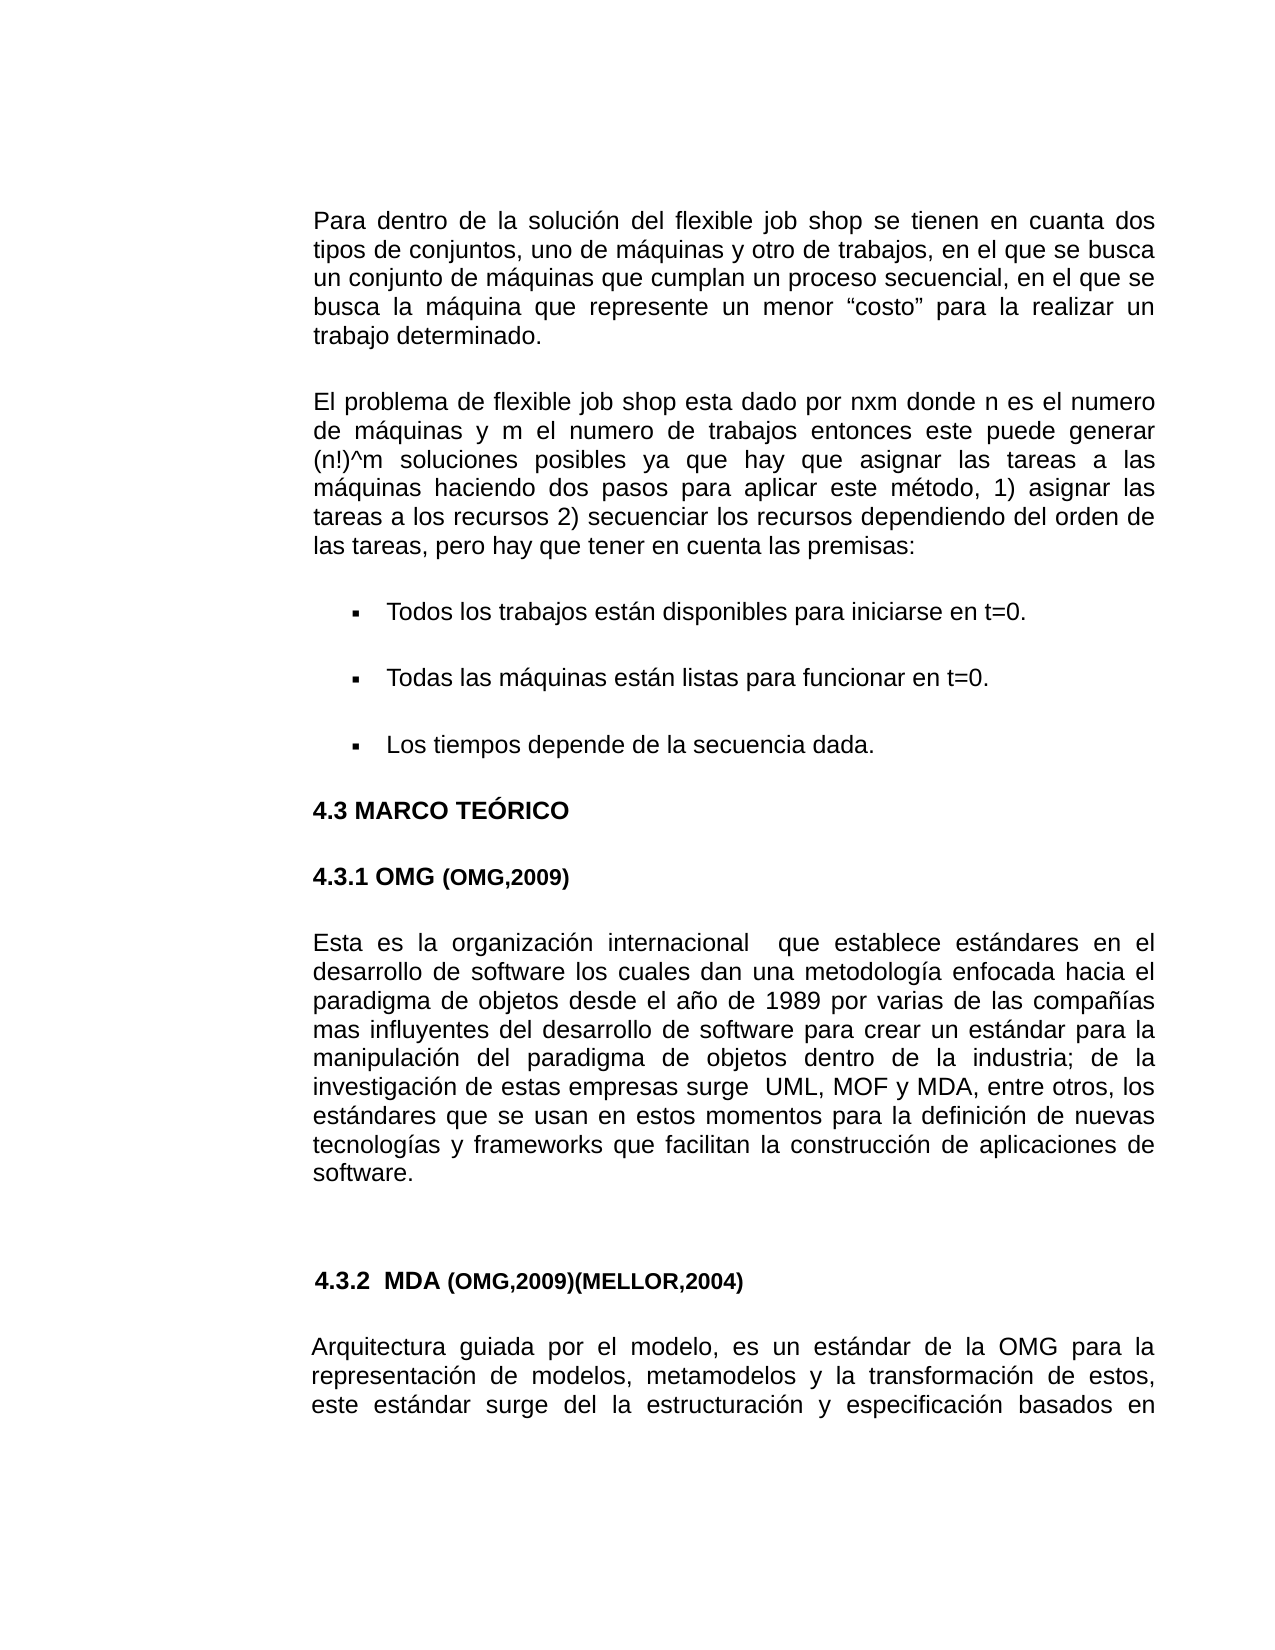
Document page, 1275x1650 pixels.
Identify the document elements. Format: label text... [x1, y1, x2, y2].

text Arquitectura guiada por el modelo, es un estándar de la OMG para la representación de modelos, metamodelos y la transformación de estos, este estándar surge del la estructuración y especificación basados en [311, 1332, 1157, 1418]
text Esta es la organización internacional que establece estándares en el desarrollo de software los cuales dan una metodología enfocada hacia el paradigma de objetos desde el año de 1989 por varias de las compañías mas influyentes del desarrollo de software para crear un estándar para la manipulación del paradigma de objetos dentro de la industria; de la investigación de estas empresas surge UML, MOF y MDA, entre otros, los estándares que se usan en estos momentos para la definición de nuevas tecnologías y frameworks que facilitan la construcción de aplicaciones de software. [313, 928, 1157, 1187]
list Todas las máquinas están listas para funcionar en t=0. [349, 663, 1157, 692]
subtitle 4.3.1 OMG (OMG,2009) [313, 862, 1157, 891]
list Todos los trabajos están disponibles para iniciarse en t=0. [349, 597, 1157, 626]
subtitle 4.3.2 MDA (OMG,2009)(Mellor,2004) [314, 1266, 1157, 1295]
subtitle 4.3 MARCO TEÓRICO [313, 796, 1157, 825]
list Los tiempos depende de la secuencia dada. [349, 730, 1157, 758]
text Para dentro de la solución del flexible job shop se tienen en cuanta dos tipos de conjuntos, uno de máquinas y otro de trabajos, en el que se busca un conjunto de máquinas que cumplan un proceso secuencial, en el que se busca la máquina que represente un menor “costo” para la realizar un trabajo determinado. [313, 206, 1157, 350]
text El problema de flexible job shop esta dado por nxm donde n es el numero de máquinas y m el numero de trabajos entonces este puede generar (n!)^m soluciones posibles ya que hay que asignar las tareas a las máquinas haciendo dos pasos para aplicar este método, 1) asignar las tareas a los recursos 2) secuenciar los recursos dependiendo del orden de las tareas, pero hay que tener en cuenta las premisas: [313, 387, 1157, 560]
